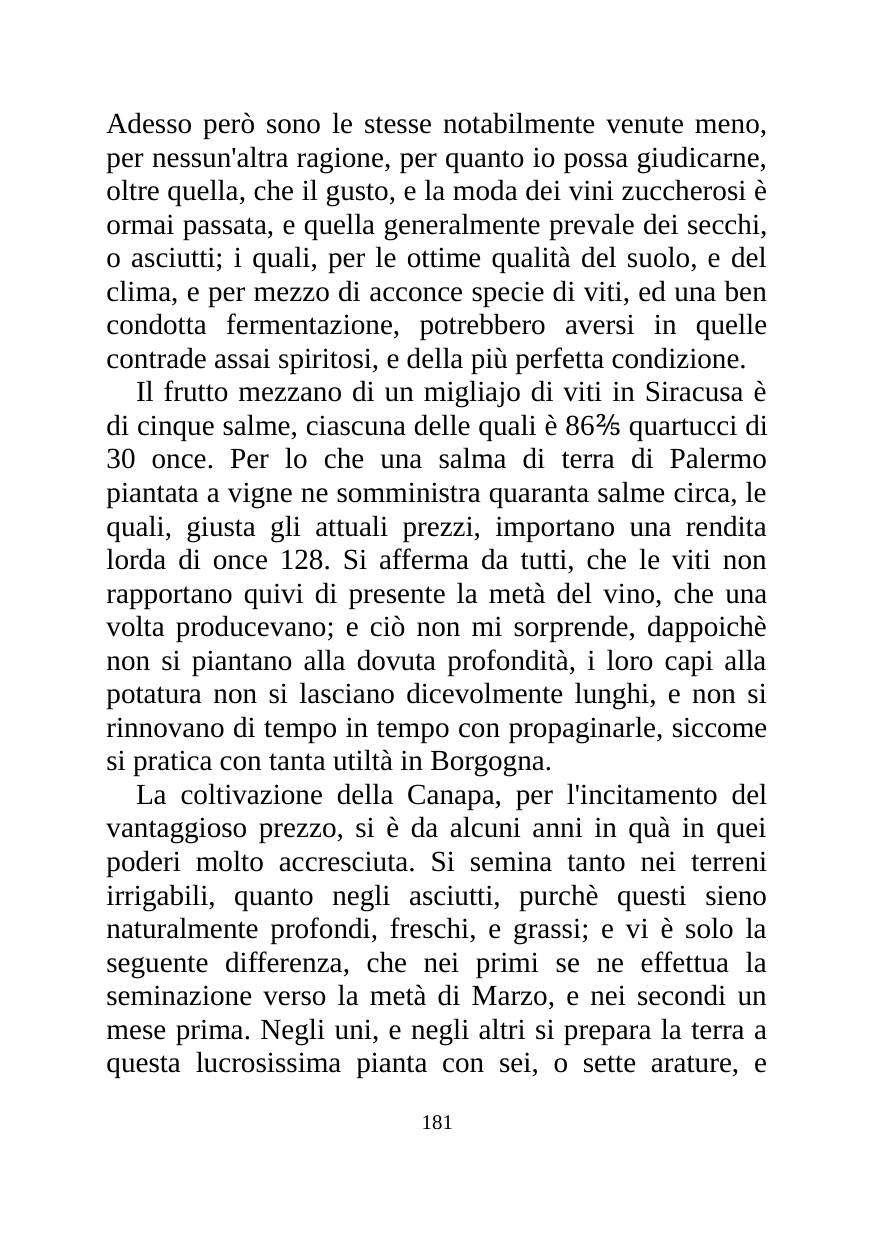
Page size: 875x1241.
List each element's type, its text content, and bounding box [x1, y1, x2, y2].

text La coltivazione della Canapa, per l'incitamento del vantaggioso prezzo, si è da alcuni anni in quà in quei poderi molto accresciuta. Si semina tanto nei terreni irrigabili, quanto negli asciutti, purchè questi sieno naturalmente profondi, freschi, e grassi; e vi è solo la seguente differenza, che nei primi se ne effettua la seminazione verso la metà di Marzo, e nei secondi un mese prima. Negli uni, e negli altri si prepara la terra a questa lucrosissima pianta con sei, o sette arature, e [106, 777, 768, 1079]
text Il frutto mezzano di un migliajo di viti in Siracusa è di cinque salme, ciascuna delle quali è 86⅖ quartucci di 30 once. Per lo che una salma di terra di Palermo piantata a vigne ne somministra quaranta salme circa, le quali, giusta gli attuali prezzi, importano una rendita lorda di once 128. Si afferma da tutti, che le viti non rapportano quivi di presente la metà del vino, che una volta producevano; e ciò non mi sorprende, dappoichè non si piantano alla dovuta profondità, i loro capi alla potatura non si lasciano dicevolmente lunghi, e non si rinnovano di tempo in tempo con propaginarle, siccome si pratica con tanta utiltà in Borgogna. [106, 374, 768, 777]
text Adesso però sono le stesse notabilmente venute meno, per nessun'altra ragione, per quanto io possa giudicarne, oltre quella, che il gusto, e la moda dei vini zuccherosi è ormai passata, e quella generalmente prevale dei secchi, o asciutti; i quali, per le ottime qualità del suolo, e del clima, e per mezzo di acconce specie di viti, ed una ben condotta fermentazione, potrebbero aversi in quelle contrade assai spiritosi, e della più perfetta condizione. [106, 106, 768, 374]
